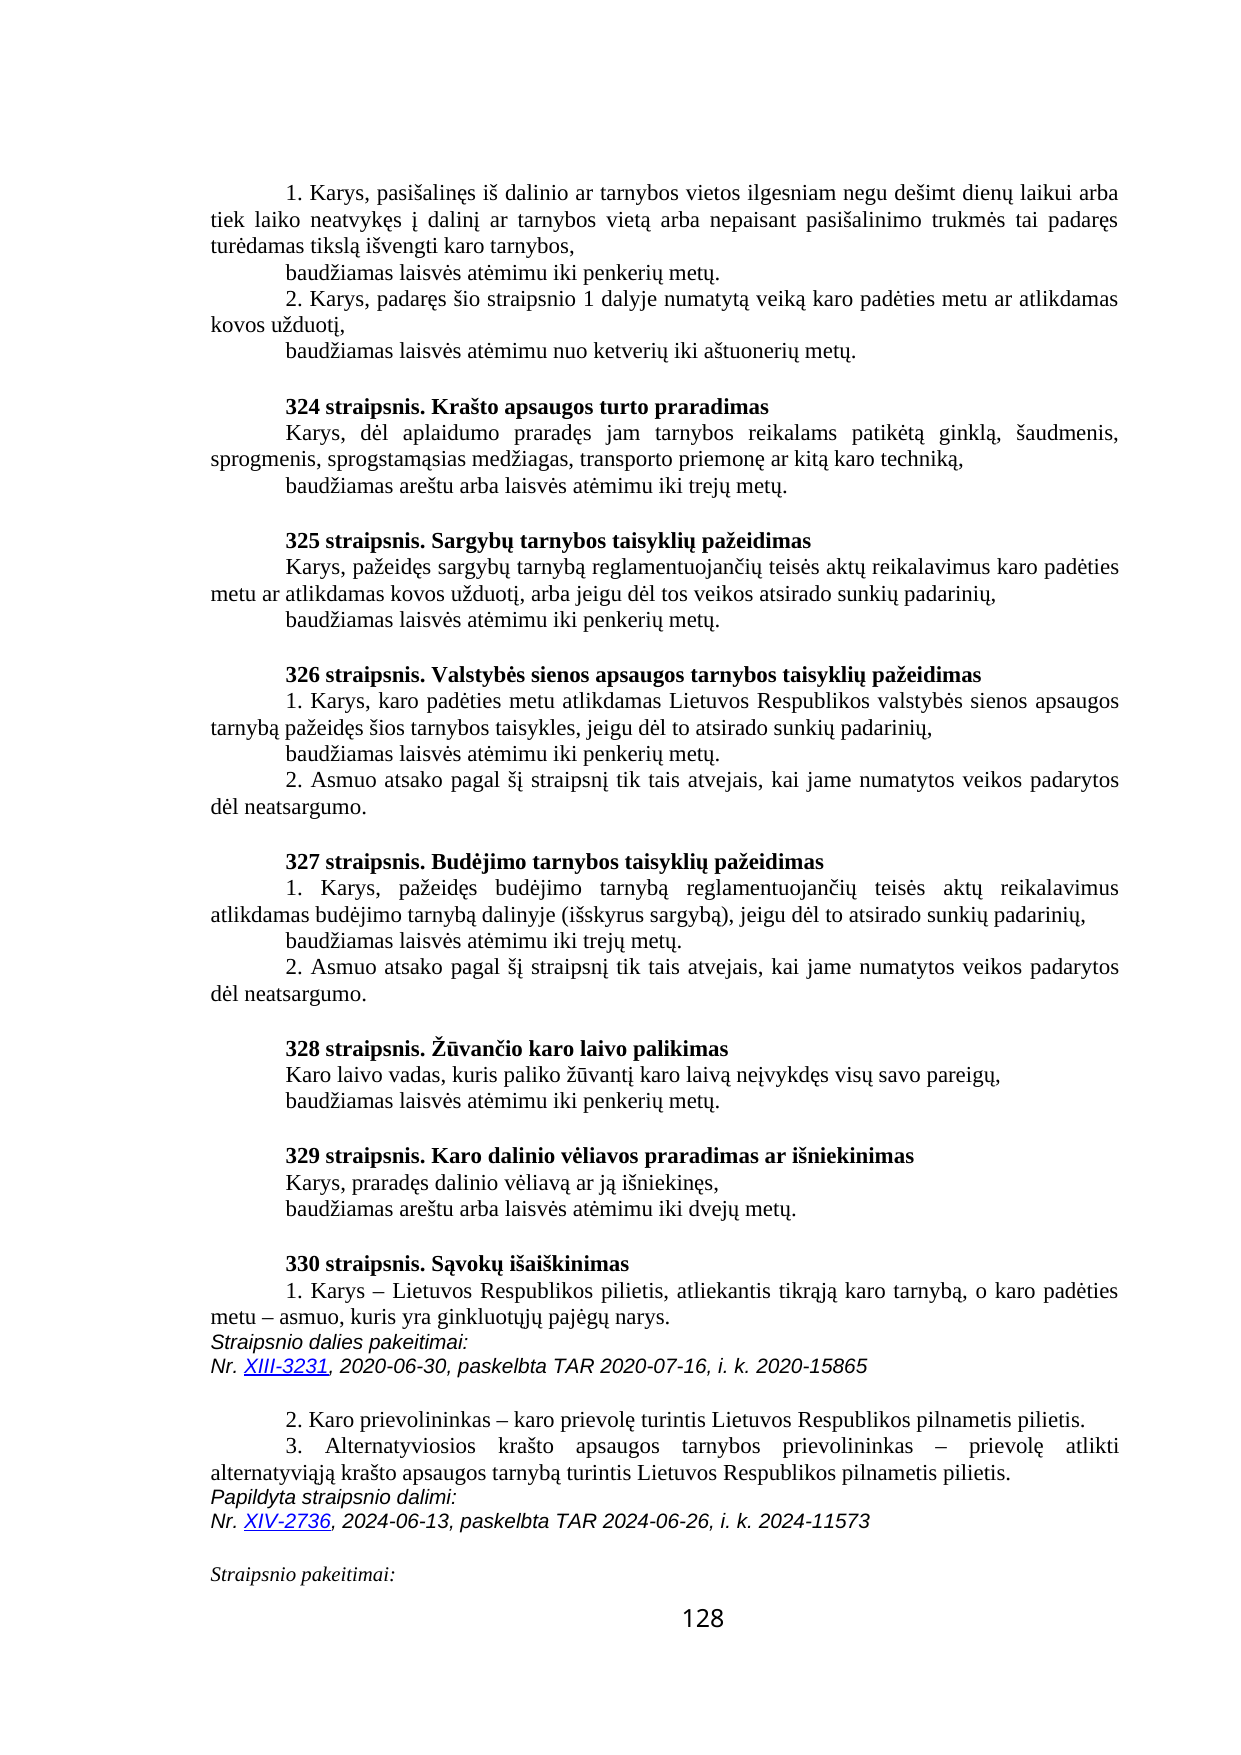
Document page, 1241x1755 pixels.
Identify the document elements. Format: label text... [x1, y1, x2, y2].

text baudžiamas areštu arba laisvės atėmimu iki trejų metų. [210, 472, 1120, 498]
text Nr. XIII-3231, 2020-06-30, paskelbta TAR 2020-07-16, i. k. 2020-15865 [210, 1353, 1120, 1377]
text 326 straipsnis. Valstybės sienos apsaugos tarnybos taisyklių pažeidimas [210, 661, 1120, 687]
text baudžiamas laisvės atėmimu iki penkerių metų. [210, 740, 1120, 766]
text Karys, pažeidęs sargybų tarnybą reglamentuojančių teisės aktų reikalavimus karo padėties metu ar atlikdamas kovos užduotį, arba jeigu dėl tos veikos atsirado sunkių padarinių, [210, 553, 1120, 606]
text 329 straipsnis. Karo dalinio vėliavos praradimas ar išniekinimas [210, 1143, 1120, 1169]
text 2. Karo prievolininkas – karo prievolę turintis Lietuvos Respublikos pilnametis pilietis. [210, 1406, 1120, 1432]
text Karo laivo vadas, kuris paliko žūvantį karo laivą neįvykdęs visų savo pareigų, [210, 1061, 1120, 1087]
text Straipsnio pakeitimai: [210, 1562, 1120, 1586]
text 327 straipsnis. Budėjimo tarnybos taisyklių pažeidimas [210, 848, 1120, 874]
text 2. Asmuo atsako pagal šį straipsnį tik tais atvejais, kai jame numatytos veikos padarytos dėl neatsargumo. [210, 953, 1120, 1006]
text Nr. XIV-2736, 2024-06-13, paskelbta TAR 2024-06-26, i. k. 2024-11573 [210, 1509, 1120, 1533]
text baudžiamas laisvės atėmimu iki trejų metų. [210, 927, 1120, 953]
text 325 straipsnis. Sargybų tarnybos taisyklių pažeidimas [210, 527, 1120, 553]
text 1. Karys, pasišalinęs iš dalinio ar tarnybos vietos ilgesniam negu dešimt dienų laikui arba tiek laiko neatvykęs į dalinį ar tarnybos vietą arba nepaisant pasišalinimo trukmės tai padaręs turėdamas tikslą išvengti karo tarnybos, [210, 179, 1120, 258]
text 1. Karys – Lietuvos Respublikos pilietis, atliekantis tikrąją karo tarnybą, o karo padėties metu – asmuo, kuris yra ginkluotųjų pajėgų narys. [210, 1277, 1120, 1329]
text baudžiamas laisvės atėmimu iki penkerių metų. [210, 606, 1120, 632]
text Straipsnio dalies pakeitimai: [210, 1329, 1120, 1353]
text 328 straipsnis. Žūvančio karo laivo palikimas [210, 1035, 1120, 1061]
text 324 straipsnis. Krašto apsaugos turto praradimas [210, 393, 1120, 419]
text Papildyta straipsnio dalimi: [210, 1485, 1120, 1509]
text baudžiamas areštu arba laisvės atėmimu iki dvejų metų. [210, 1195, 1120, 1222]
text Karys, dėl aplaidumo praradęs jam tarnybos reikalams patikėtą ginklą, šaudmenis, sprogmenis, sprogstamąsias medžiagas, transporto priemonę ar kitą karo techniką, [210, 419, 1120, 472]
text baudžiamas laisvės atėmimu iki penkerių metų. [210, 258, 1120, 285]
text 2. Karys, padaręs šio straipsnio 1 dalyje numatytą veiką karo padėties metu ar atlikdamas kovos užduotį, [210, 285, 1120, 338]
text 1. Karys, pažeidęs budėjimo tarnybą reglamentuojančių teisės aktų reikalavimus atlikdamas budėjimo tarnybą dalinyje (išskyrus sargybą), jeigu dėl to atsirado sunkių padarinių, [210, 874, 1120, 927]
text 330 straipsnis. Sąvokų išaiškinimas [210, 1250, 1120, 1277]
text baudžiamas laisvės atėmimu nuo ketverių iki aštuonerių metų. [210, 338, 1120, 364]
text 3. Alternatyviosios krašto apsaugos tarnybos prievolininkas – prievolę atlikti alternatyviąją krašto apsaugos tarnybą turintis Lietuvos Respublikos pilnametis pilietis. [210, 1432, 1120, 1485]
text 1. Karys, karo padėties metu atlikdamas Lietuvos Respublikos valstybės sienos apsaugos tarnybą pažeidęs šios tarnybos taisykles, jeigu dėl to atsirado sunkių padarinių, [210, 687, 1120, 740]
text 2. Asmuo atsako pagal šį straipsnį tik tais atvejais, kai jame numatytos veikos padarytos dėl neatsargumo. [210, 766, 1120, 819]
text Karys, praradęs dalinio vėliavą ar ją išniekinęs, [210, 1169, 1120, 1195]
text baudžiamas laisvės atėmimu iki penkerių metų. [210, 1087, 1120, 1114]
